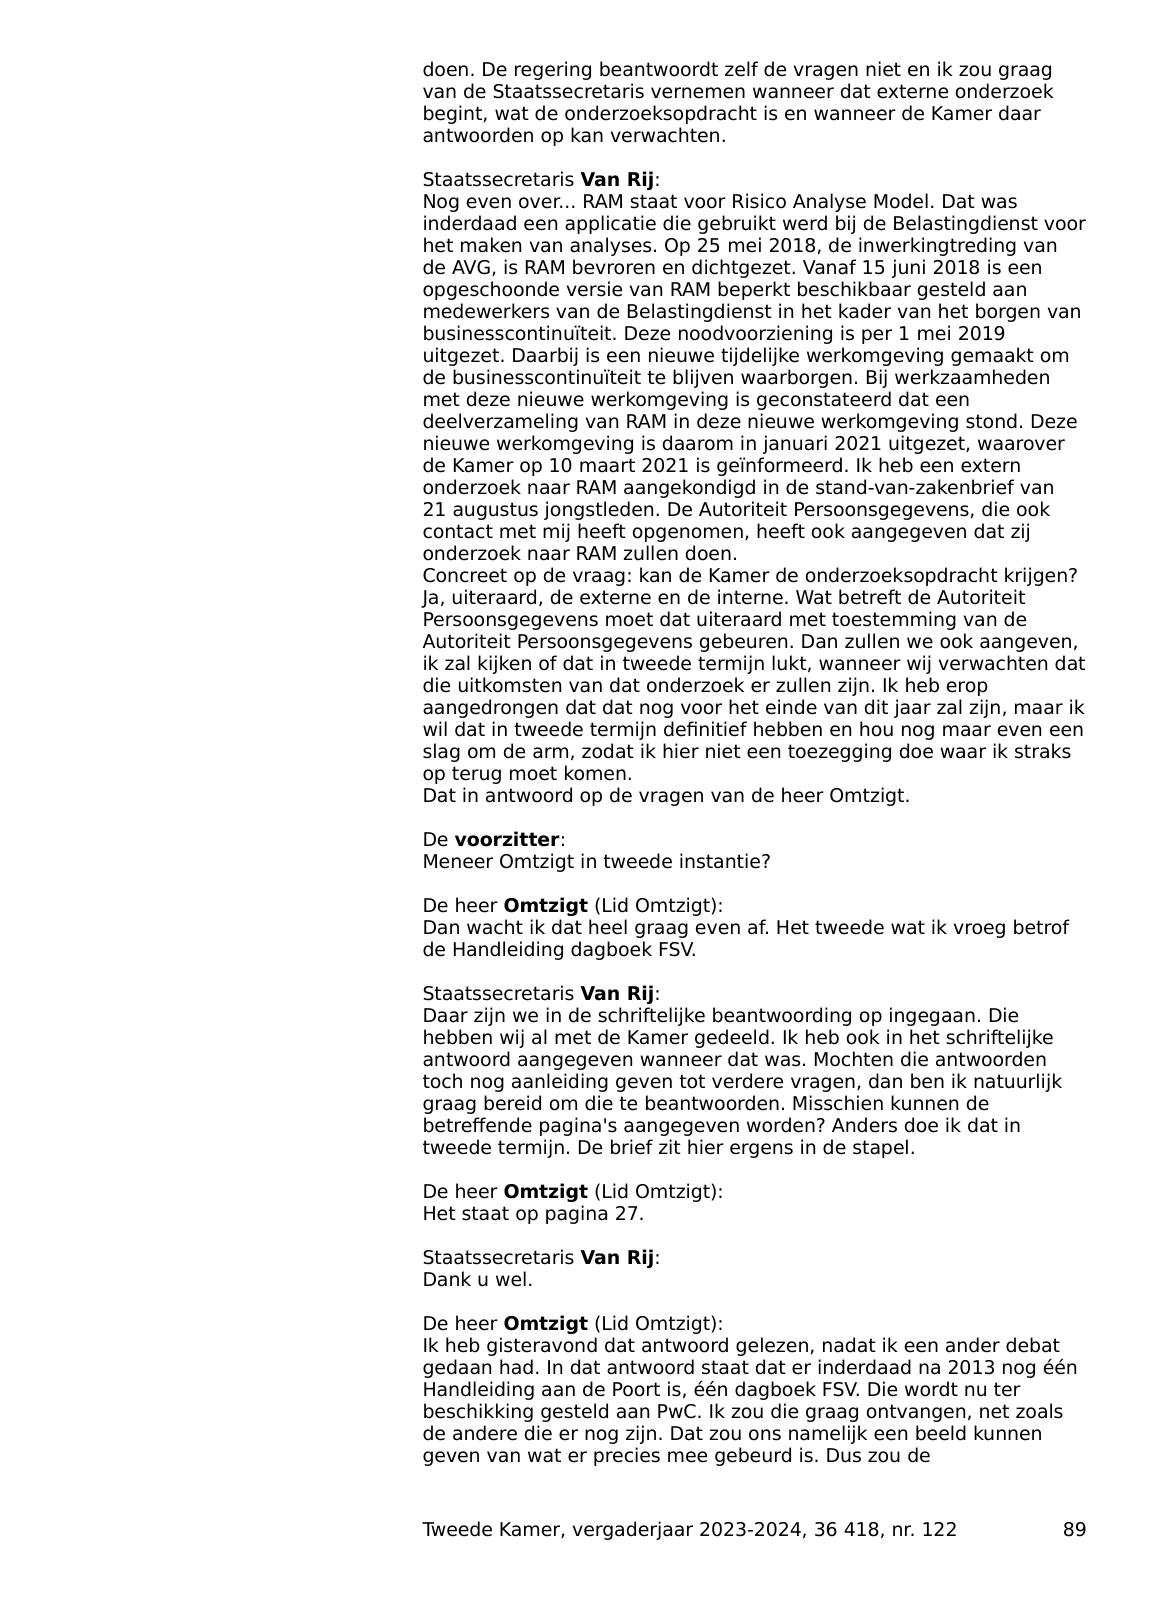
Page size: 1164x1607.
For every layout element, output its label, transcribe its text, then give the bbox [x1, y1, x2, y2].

text Daar zijn we in de schriftelijke beantwoording op ingegaan. Die hebben wij al met de Kamer gedeeld. Ik heb ook in het schriftelijke antwoord aangegeven wanneer dat was. Mochten die antwoorden toch nog aanleiding geven tot verdere vragen, dan ben ik natuurlijk graag bereid om die te beantwoorden. Misschien kunnen de betreffende pagina's aangegeven worden? Anders doe ik dat in tweede termijn. De brief zit hier ergens in de stapel. [422, 1005, 1087, 1159]
text doen. De regering beantwoordt zelf de vragen niet en ik zou graag van de Staatssecretaris vernemen wanneer dat externe onderzoek begint, wat de onderzoeksopdracht is en wanneer de Kamer daar antwoorden op kan verwachten. [422, 59, 1087, 147]
text Het staat op pagina 27. [422, 1203, 1087, 1225]
text Dank u wel. [422, 1269, 1087, 1291]
text Nog even over... RAM staat voor Risico Analyse Model. Dat was inderdaad een applicatie die gebruikt werd bij de Belastingdienst voor het maken van analyses. Op 25 mei 2018, de inwerkingtreding van de AVG, is RAM bevroren en dichtgezet. Vanaf 15 juni 2018 is een opgeschoonde versie van RAM beperkt beschikbaar gesteld aan medewerkers van de Belastingdienst in het kader van het borgen van businesscontinuïteit. Deze noodvoorziening is per 1 mei 2019 uitgezet. Daarbij is een nieuwe tijdelijke werkomgeving gemaakt om de businesscontinuïteit te blijven waarborgen. Bij werkzaamheden met deze nieuwe werkomgeving is geconstateerd dat een deelverzameling van RAM in deze nieuwe werkomgeving stond. Deze nieuwe werkomgeving is daarom in januari 2021 uitgezet, waarover de Kamer op 10 maart 2021 is geïnformeerd. Ik heb een extern onderzoek naar RAM aangekondigd in de stand-van-zakenbrief van 21 augustus jongstleden. De Autoriteit Persoonsgegevens, die ook contact met mij heeft opgenomen, heeft ook aangegeven dat zij onderzoek naar RAM zullen doen. [422, 191, 1087, 565]
text De heer Omtzigt (Lid Omtzigt): [422, 895, 1087, 917]
text Meneer Omtzigt in tweede instantie? [422, 851, 1087, 873]
text Dat in antwoord op de vragen van de heer Omtzigt. [422, 784, 1087, 807]
text De voorzitter: [422, 829, 1087, 851]
text Staatssecretaris Van Rij: [422, 983, 1087, 1005]
text Dan wacht ik dat heel graag even af. Het tweede wat ik vroeg betrof de Handleiding dagboek FSV. [422, 917, 1087, 961]
text De heer Omtzigt (Lid Omtzigt): [422, 1313, 1087, 1335]
text Staatssecretaris Van Rij: [422, 1247, 1087, 1269]
text Ik heb gisteravond dat antwoord gelezen, nadat ik een ander debat gedaan had. In dat antwoord staat dat er inderdaad na 2013 nog één Handleiding aan de Poort is, één dagboek FSV. Die wordt nu ter beschikking gesteld aan PwC. Ik zou die graag ontvangen, net zoals de andere die er nog zijn. Dat zou ons namelijk een beeld kunnen geven van wat er precies mee gebeurd is. Dus zou de [422, 1335, 1087, 1467]
text De heer Omtzigt (Lid Omtzigt): [422, 1181, 1087, 1203]
text Staatssecretaris Van Rij: [422, 169, 1087, 191]
text Concreet op de vraag: kan de Kamer de onderzoeksopdracht krijgen? Ja, uiteraard, de externe en de interne. Wat betreft de Autoriteit Persoonsgegevens moet dat uiteraard met toestemming van de Autoriteit Persoonsgegevens gebeuren. Dan zullen we ook aangeven, ik zal kijken of dat in tweede termijn lukt, wanneer wij verwachten dat die uitkomsten van dat onderzoek er zullen zijn. Ik heb erop aangedrongen dat dat nog voor het einde van dit jaar zal zijn, maar ik wil dat in tweede termijn definitief hebben en hou nog maar even een slag om de arm, zodat ik hier niet een toezegging doe waar ik straks op terug moet komen. [422, 565, 1087, 784]
